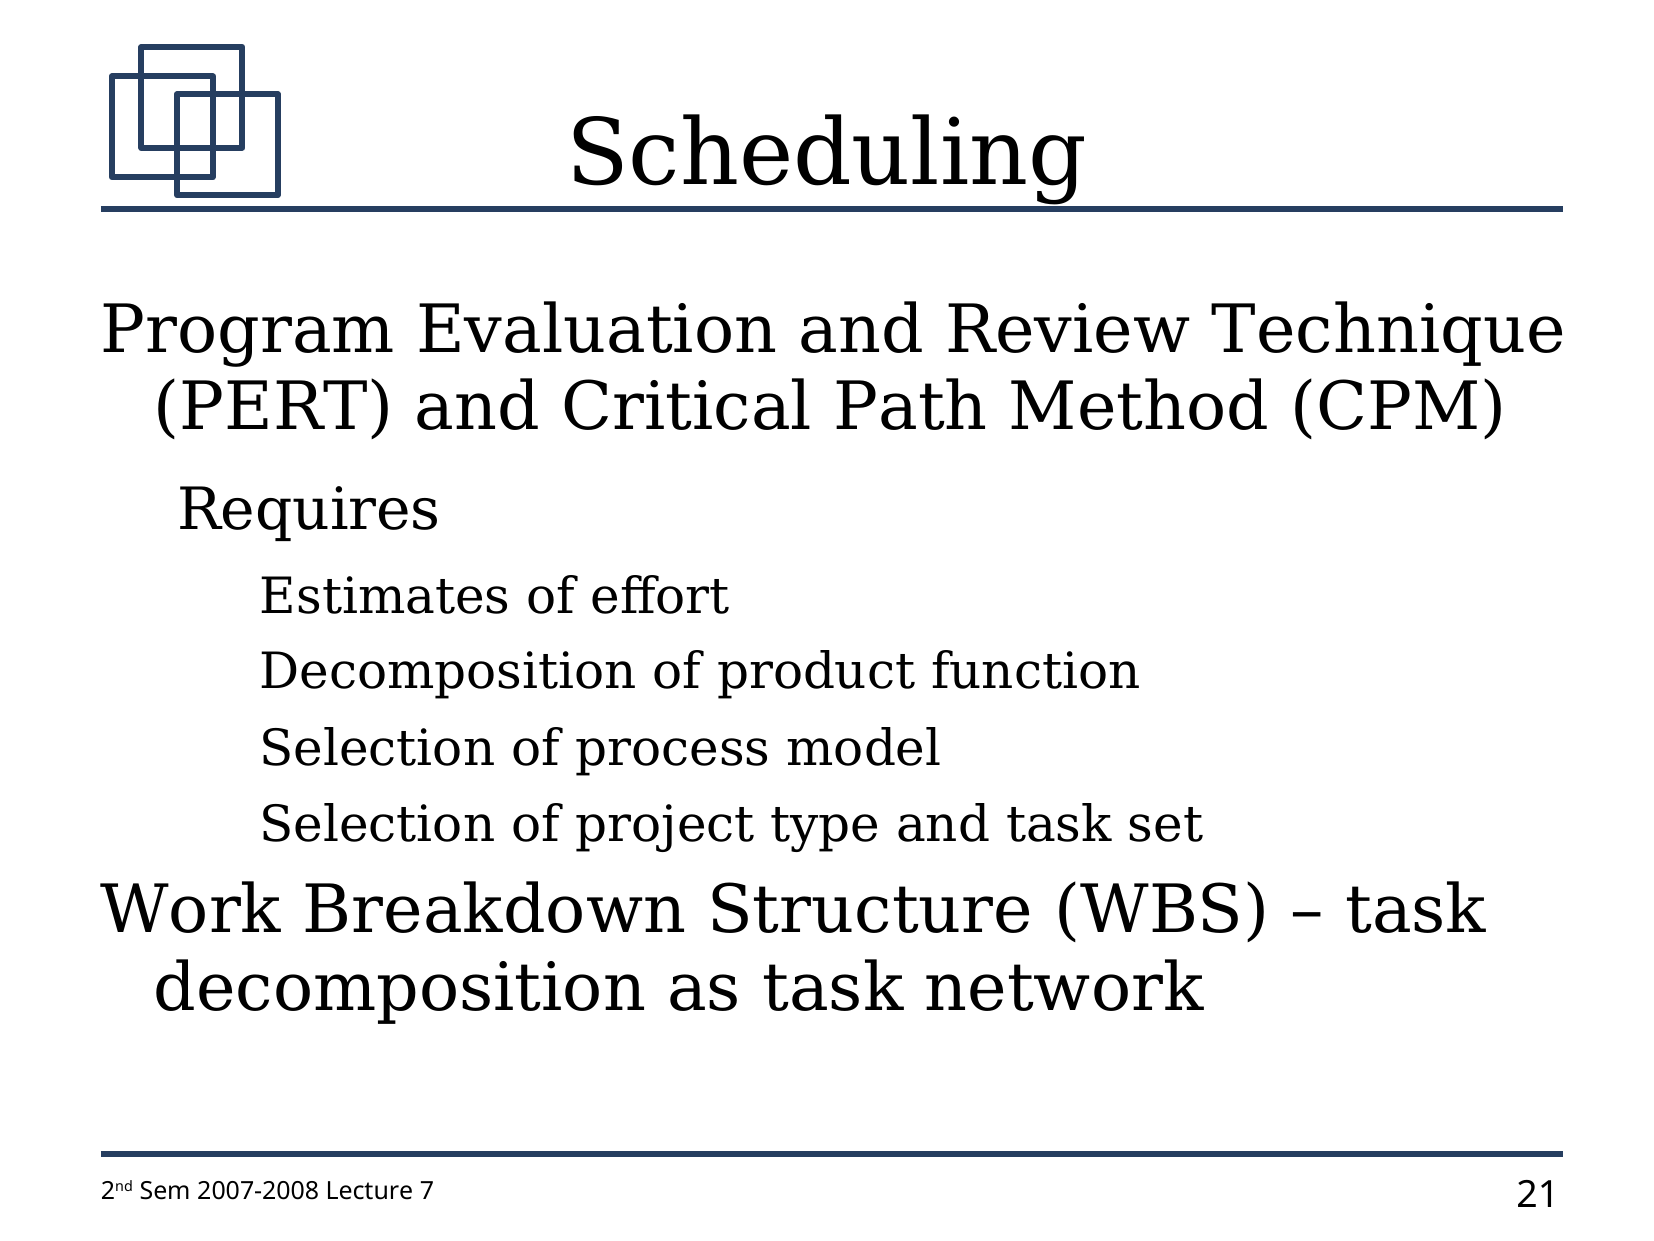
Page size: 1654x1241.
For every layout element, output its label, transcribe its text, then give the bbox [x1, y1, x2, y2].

title Scheduling [82, 49, 1571, 257]
list Program Evaluation and Review Technique (PERT) and Critical Path Method (CPM) Requires Estimates of effort Decomposition of product function Selection of process model Selection of project type and task set Work Breakdown Structure (WBS) – task decomposition as task network [82, 290, 1571, 1109]
